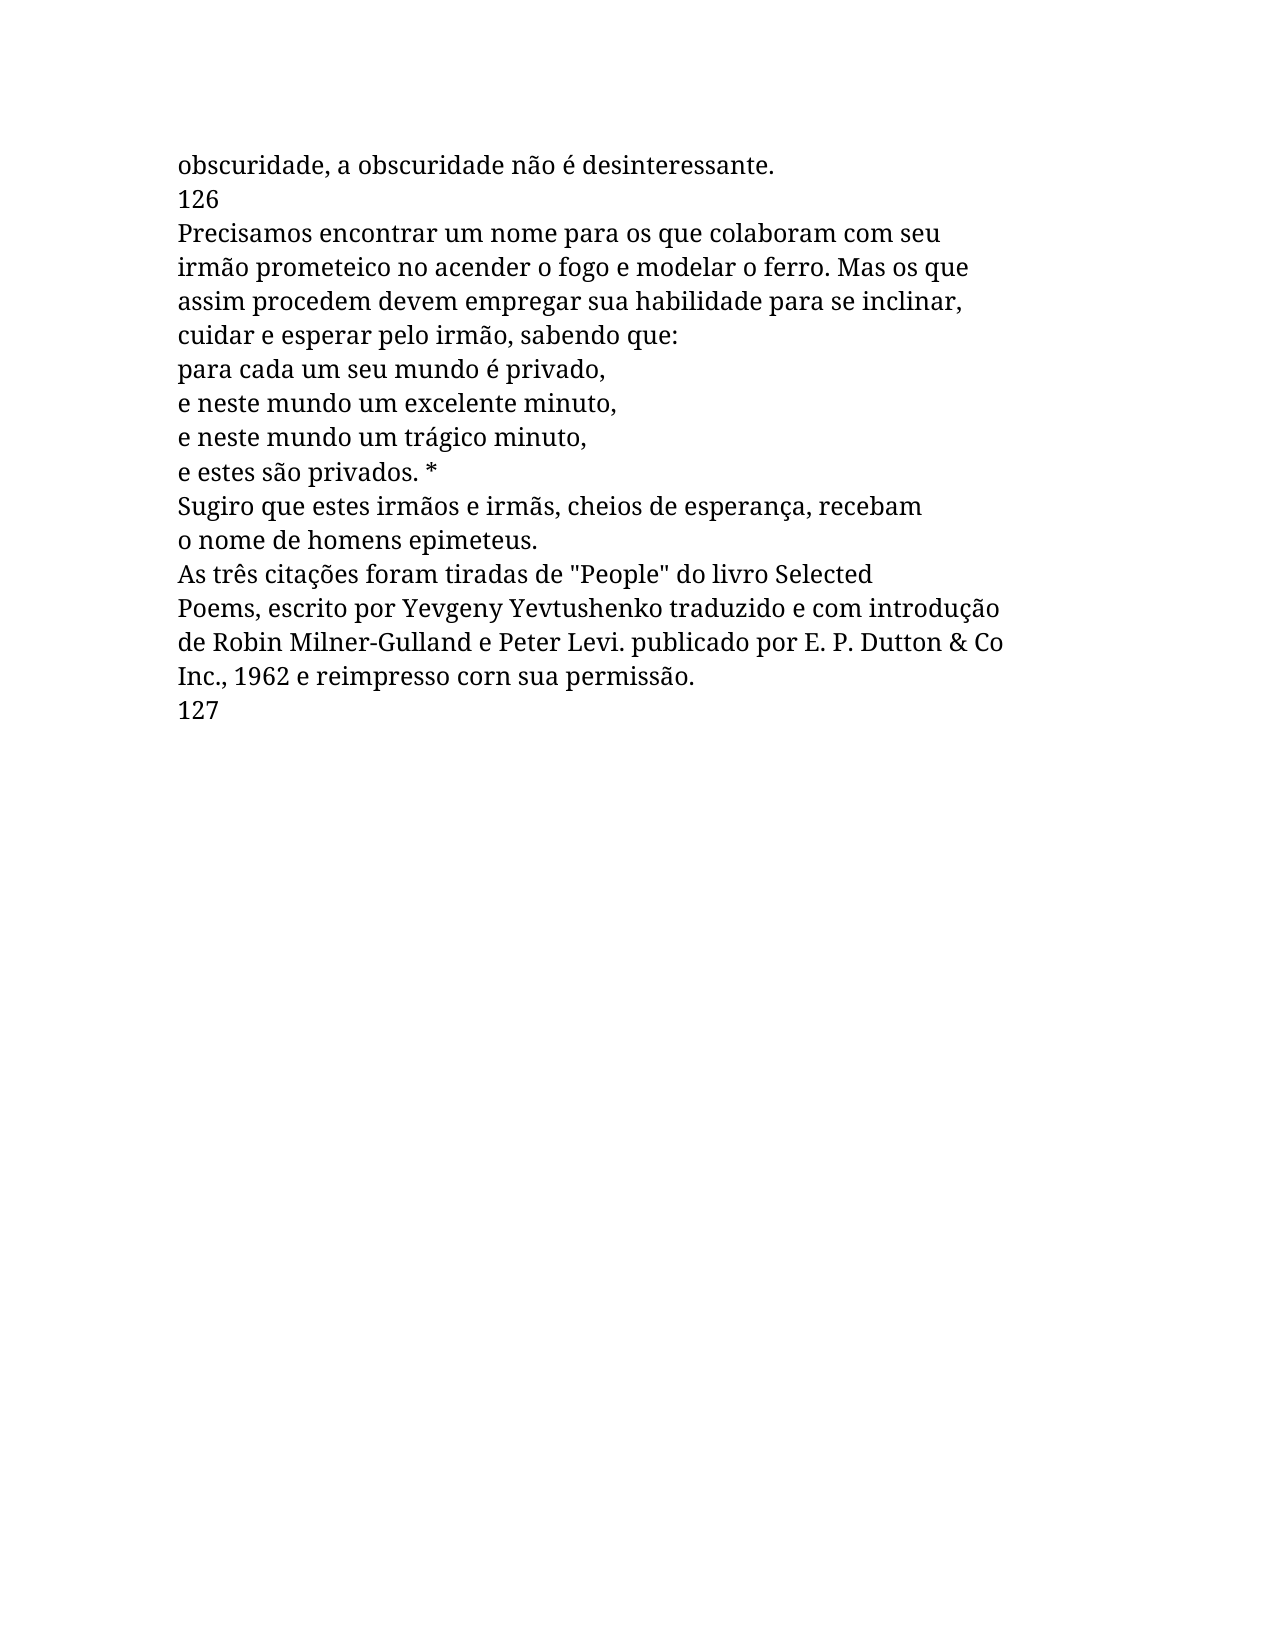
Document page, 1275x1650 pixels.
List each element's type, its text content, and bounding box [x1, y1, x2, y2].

text assim procedem devem empregar sua habilidade para se inclinar, [177, 284, 1098, 318]
text 127 [177, 693, 1098, 727]
text obscuridade, a obscuridade não é desinteressante. [177, 148, 1098, 182]
text Inc., 1962 e reimpresso corn sua permissão. [177, 658, 1098, 693]
text e neste mundo um trágico minuto, [177, 420, 1098, 454]
text e neste mundo um excelente minuto, [177, 386, 1098, 420]
text e estes são privados. * [177, 454, 1098, 488]
text Precisamos encontrar um nome para os que colaboram com seu [177, 216, 1098, 250]
text o nome de homens epimeteus. [177, 522, 1098, 556]
text para cada um seu mundo é privado, [177, 352, 1098, 386]
text de Robin Milner-Gulland e Peter Levi. publicado por E. P. Dutton & Co [177, 624, 1098, 658]
text Sugiro que estes irmãos e irmãs, cheios de esperança, recebam [177, 488, 1098, 522]
text irmão prometeico no acender o fogo e modelar o ferro. Mas os que [177, 250, 1098, 284]
text 126 [177, 182, 1098, 216]
text cuidar e esperar pelo irmão, sabendo que: [177, 318, 1098, 352]
text As três citações foram tiradas de "People" do livro Selected [177, 556, 1098, 590]
text Poems, escrito por Yevgeny Yevtushenko traduzido e com introdução [177, 590, 1098, 624]
